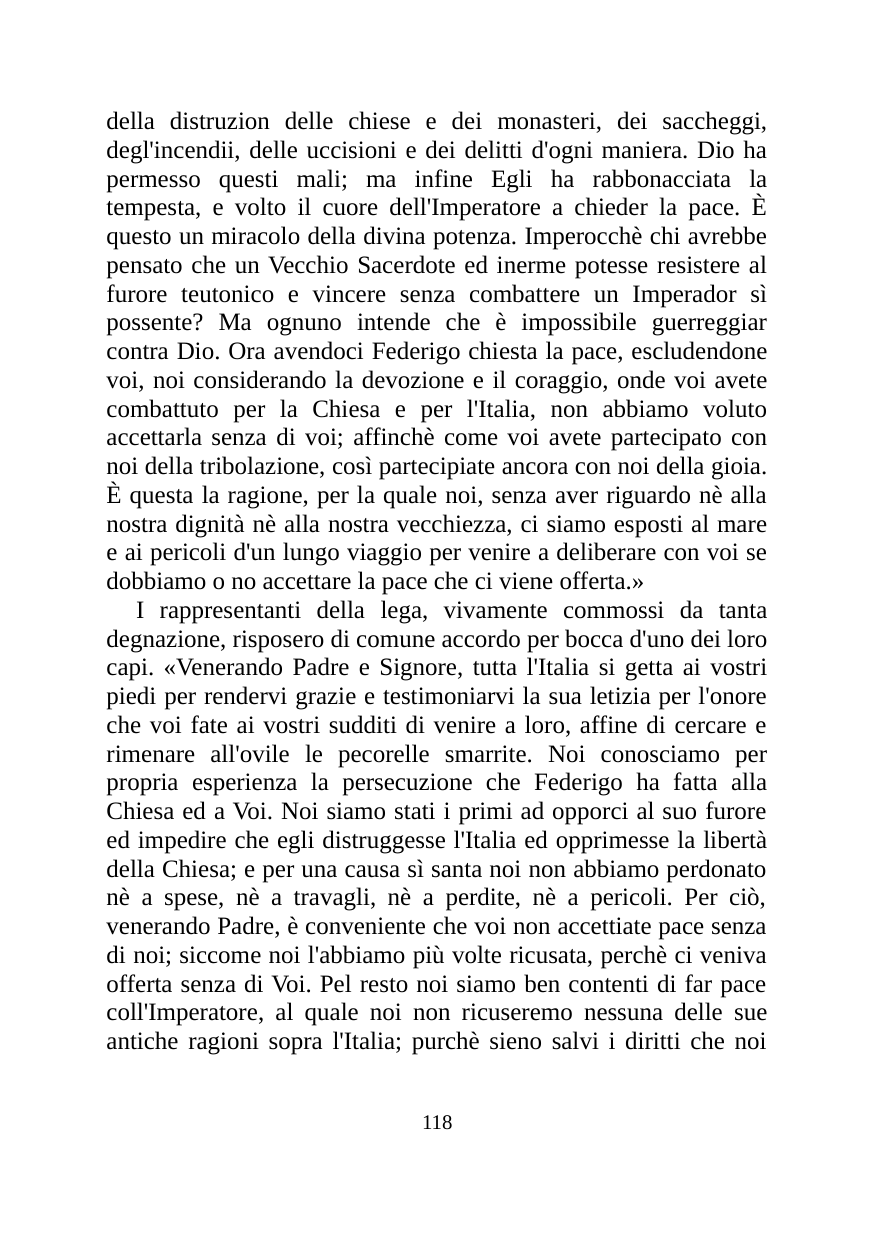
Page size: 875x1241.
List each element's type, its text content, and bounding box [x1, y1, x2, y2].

text della distruzion delle chiese e dei monasteri, dei saccheggi, degl'incendii, delle uccisioni e dei delitti d'ogni maniera. Dio ha permesso questi mali; ma infine Egli ha rabbonacciata la tempesta, e volto il cuore dell'Imperatore a chieder la pace. È questo un miracolo della divina potenza. Imperocchè chi avrebbe pensato che un Vecchio Sacerdote ed inerme potesse resistere al furore teutonico e vincere senza combattere un Imperador sì possente? Ma ognuno intende che è impossibile guerreggiar contra Dio. Ora avendoci Federigo chiesta la pace, escludendone voi, noi considerando la devozione e il coraggio, onde voi avete combattuto per la Chiesa e per l'Italia, non abbiamo voluto accettarla senza di voi; affinchè come voi avete partecipato con noi della tribolazione, così partecipiate ancora con noi della gioia. È questa la ragione, per la quale noi, senza aver riguardo nè alla nostra dignità nè alla nostra vecchiezza, ci siamo esposti al mare e ai pericoli d'un lungo viaggio per venire a deliberare con voi se dobbiamo o no accettare la pace che ci viene offerta.» [106, 106, 768, 595]
text I rappresentanti della lega, vivamente commossi da tanta degnazione, risposero di comune accordo per bocca d'uno dei loro capi. «Venerando Padre e Signore, tutta l'Italia si getta ai vostri piedi per rendervi grazie e testimoniarvi la sua letizia per l'onore che voi fate ai vostri sudditi di venire a loro, affine di cercare e rimenare all'ovile le pecorelle smarrite. Noi conosciamo per propria esperienza la persecuzione che Federigo ha fatta alla Chiesa ed a Voi. Noi siamo stati i primi ad opporci al suo furore ed impedire che egli distruggesse l'Italia ed opprimesse la libertà della Chiesa; e per una causa sì santa noi non abbiamo perdonato nè a spese, nè a travagli, nè a perdite, nè a pericoli. Per ciò, venerando Padre, è conveniente che voi non accettiate pace senza di noi; siccome noi l'abbiamo più volte ricusata, perchè ci veniva offerta senza di Voi. Pel resto noi siamo ben contenti di far pace coll'Imperatore, al quale noi non ricuseremo nessuna delle sue antiche ragioni sopra l'Italia; purchè sieno salvi i diritti che noi [106, 595, 768, 1055]
